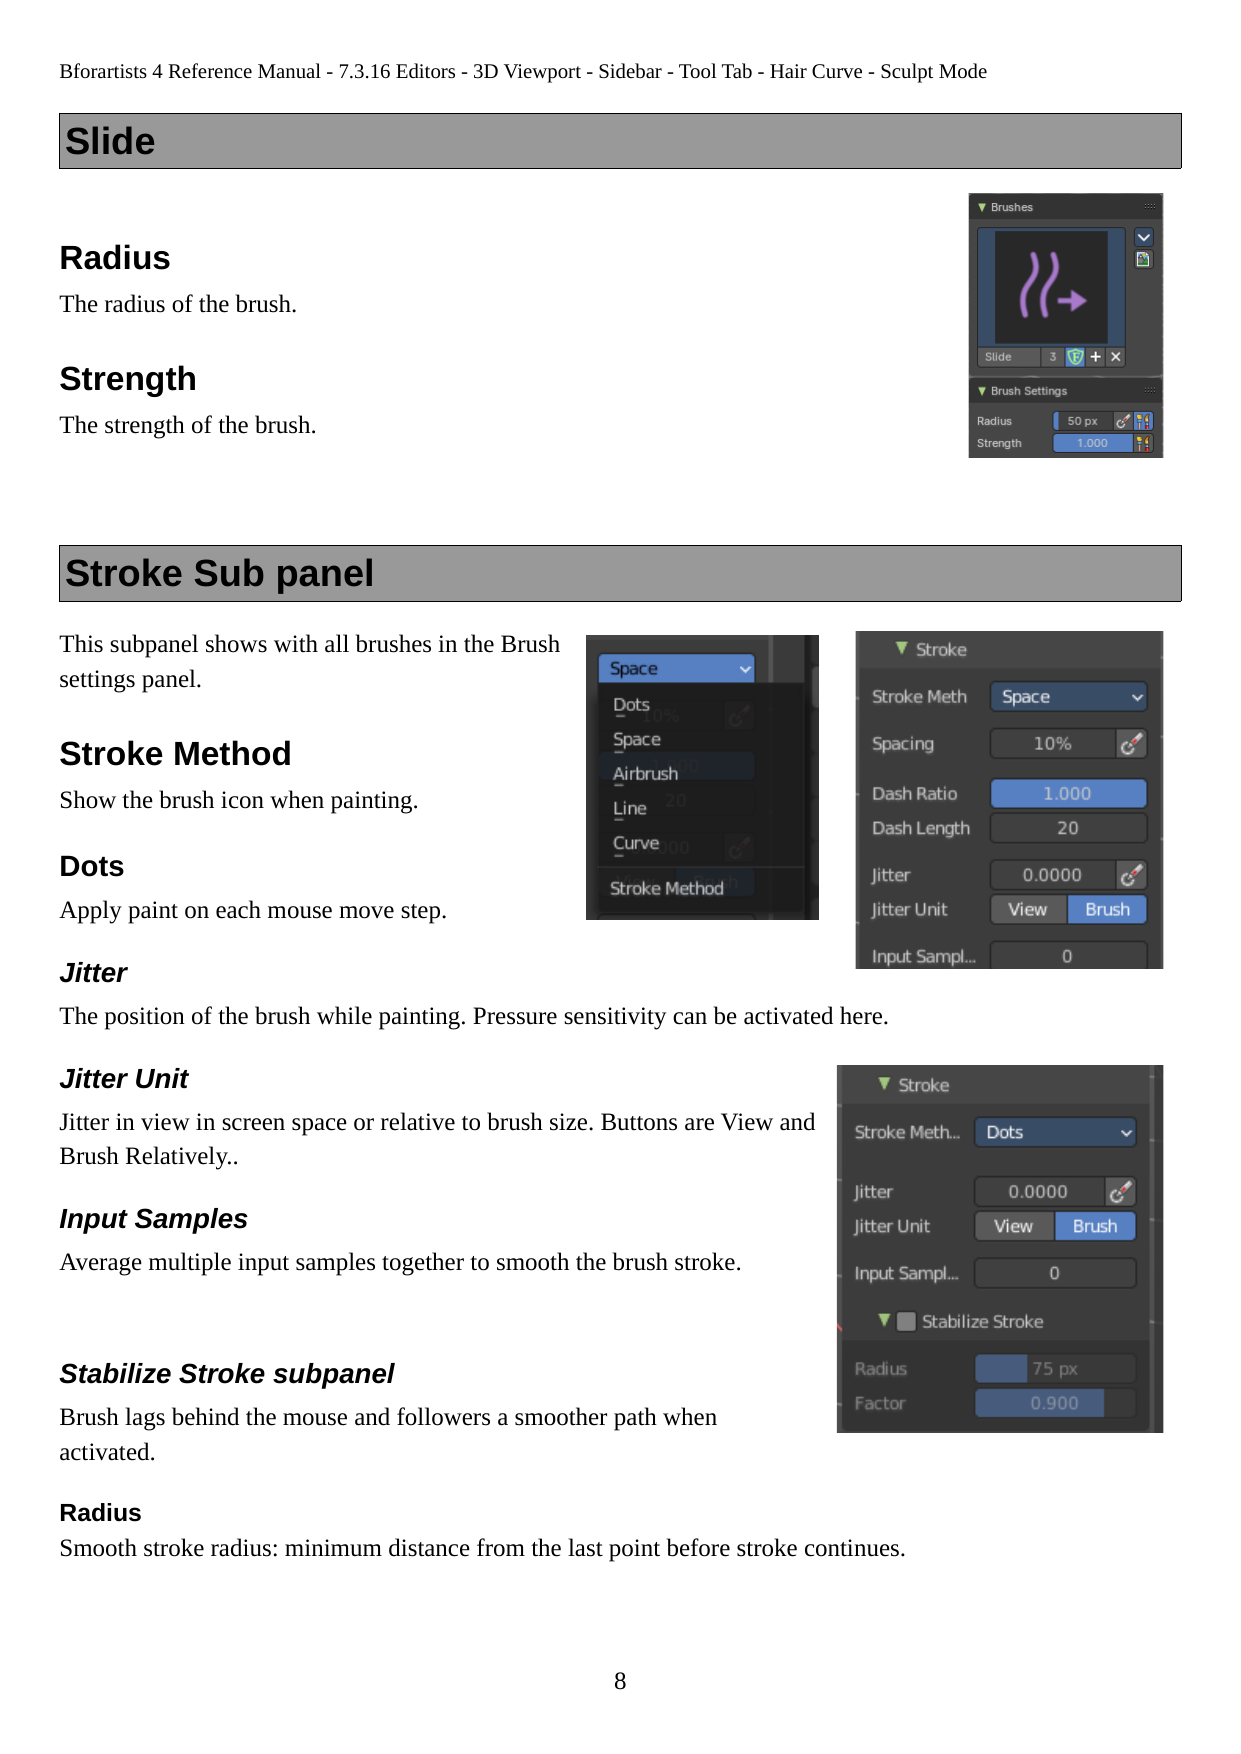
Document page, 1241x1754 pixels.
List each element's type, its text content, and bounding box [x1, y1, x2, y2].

subtitle Jitter [59, 956, 1181, 988]
table_header Stroke Sub panel [60, 546, 1181, 601]
subtitle Stabilize Stroke subpanel [59, 1358, 836, 1389]
text [819, 785, 855, 814]
subtitle [1164, 1358, 1181, 1389]
table_header Slide [60, 114, 1181, 168]
picture [855, 631, 1164, 969]
picture [586, 635, 819, 920]
text Show the brush icon when painting. [59, 785, 586, 814]
text The strength of the brush. [59, 410, 968, 439]
subtitle [1164, 734, 1181, 772]
subtitle [1164, 238, 1181, 276]
text [1164, 289, 1181, 318]
picture [968, 193, 1164, 458]
text Brush lags behind the mouse and followers a smoother path when activated. [59, 1402, 1181, 1465]
subtitle Dots [59, 848, 586, 882]
subtitle Radius [59, 1498, 1181, 1527]
subtitle Stroke Method [59, 734, 586, 772]
subtitle [1164, 848, 1181, 882]
subtitle Jitter Unit [59, 1062, 1181, 1094]
subtitle [819, 734, 855, 772]
subtitle [1164, 359, 1181, 397]
text The position of the brush while painting. Pressure sensitivity can be activated here. [59, 1001, 1181, 1029]
subtitle [1164, 1203, 1181, 1234]
text Smooth stroke radius: minimum distance from the last point before stroke continues. [59, 1533, 1181, 1562]
subtitle Strength [59, 359, 968, 397]
text This subpanel shows with all brushes in the Brush settings panel. [59, 629, 1181, 693]
text Apply paint on each mouse move step. [59, 895, 855, 923]
text The radius of the brush. [59, 289, 968, 318]
text Jitter in view in screen space or relative to brush size. Buttons are View and Brush Relatively.. [59, 1107, 836, 1170]
subtitle [819, 848, 855, 882]
subtitle Input Samples [59, 1203, 836, 1234]
picture [836, 1065, 1164, 1433]
subtitle Radius [59, 238, 968, 276]
text Average multiple input samples together to smooth the brush stroke. [59, 1247, 836, 1276]
